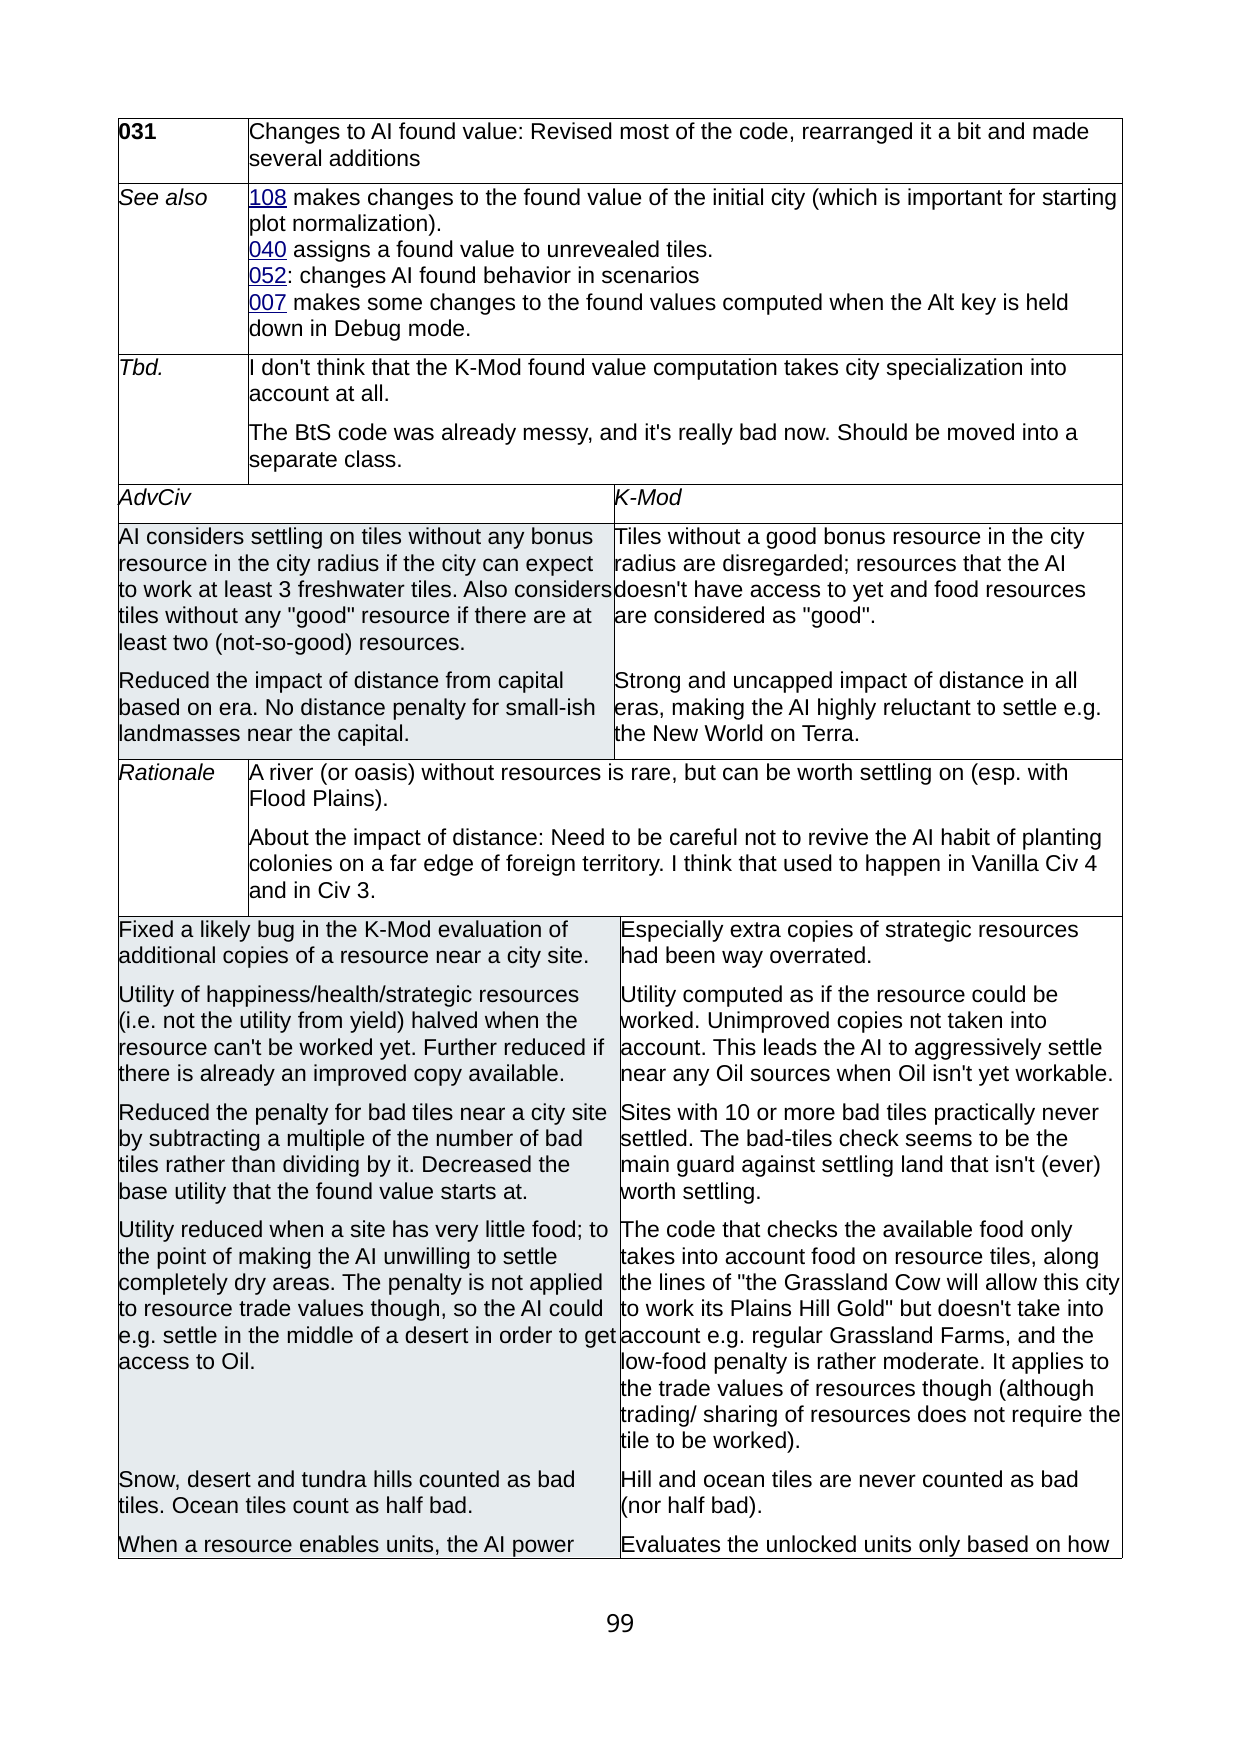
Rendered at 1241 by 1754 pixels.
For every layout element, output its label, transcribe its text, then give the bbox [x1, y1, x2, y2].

table_cell See also [119, 184, 248, 354]
table_cell 108 makes changes to the found value of the initial city (which is important for starting plot normalization). 040 assigns a found value to unrevealed tiles. 052: changes AI found behavior in scenarios 007 makes some changes to the found values computed when the Alt key is held down in Debug mode. [249, 184, 1122, 354]
table_cell Tbd. [119, 355, 248, 484]
table_cell A river (or oasis) without resources is rare, but can be worth settling on (esp. with Flood Plains). About the impact of distance: Need to be careful not to revive the AI habit of planting colonies on a far edge of foreign territory. I think that used to happen in Vanilla Civ 4 and in Civ 3. [249, 760, 1122, 916]
table_cell Especially extra copies of strategic resources had been way overrated. Utility computed as if the resource could be worked. Unimproved copies not taken into account. This leads the AI to aggressively settle near any Oil sources when Oil isn't yet workable. Sites with 10 or more bad tiles practically never settled. The bad-tiles check seems to be the main guard against settling land that isn't (ever) worth settling. The code that checks the available food only takes into account food on resource tiles, along the lines of "the Grassland Cow will allow this city to work its Plains Hill Gold" but doesn't take into account e.g. regular Grassland Farms, and the low-food penalty is rather moderate. It applies to the trade values of resources though (although trading/ sharing of resources does not require the tile to be worked). Hill and ocean tiles are never counted as bad (nor half bad). Evaluates the unlocked units only based on how [621, 917, 1122, 1557]
table_header 031 [119, 119, 248, 183]
table_cell Tiles without a good bonus resource in the city radius are disregarded; resources that the AI doesn't have access to yet and food resources are considered as "good". Strong and uncapped impact of distance in all eras, making the AI highly reluctant to settle e.g. the New World on Terra. [615, 524, 1122, 759]
table_cell I don't think that the K-Mod found value computation takes city specialization into account at all. The BtS code was already messy, and it's really bad now. Should be moved into a separate class. [249, 355, 1122, 484]
table_header Changes to AI found value: Revised most of the code, rearranged it a bit and made several additions [249, 119, 1122, 183]
table_cell AI considers settling on tiles without any bonus resource in the city radius if the city can expect to work at least 3 freshwater tiles. Also considers tiles without any "good" resource if there are at least two (not-so-good) resources. Reduced the impact of distance from capital based on era. No distance penalty for small-ish landmasses near the capital. [119, 524, 614, 759]
table_cell K-Mod [615, 485, 1122, 523]
table_cell AdvCiv [119, 485, 614, 523]
table_cell Rationale [119, 760, 248, 916]
table_cell Fixed a likely bug in the K-Mod evaluation of additional copies of a resource near a city site. Utility of happiness/health/strategic resources (i.e. not the utility from yield) halved when the resource can't be worked yet. Further reduced if there is already an improved copy available. Reduced the penalty for bad tiles near a city site by subtracting a multiple of the number of bad tiles rather than dividing by it. Decreased the base utility that the found value starts at. Utility reduced when a site has very little food; to the point of making the AI unwilling to settle completely dry areas. The penalty is not applied to resource trade values though, so the AI could e.g. settle in the middle of a desert in order to get access to Oil. Snow, desert and tundra hills counted as bad tiles. Ocean tiles count as half bad. When a resource enables units, the AI power [119, 917, 620, 1557]
